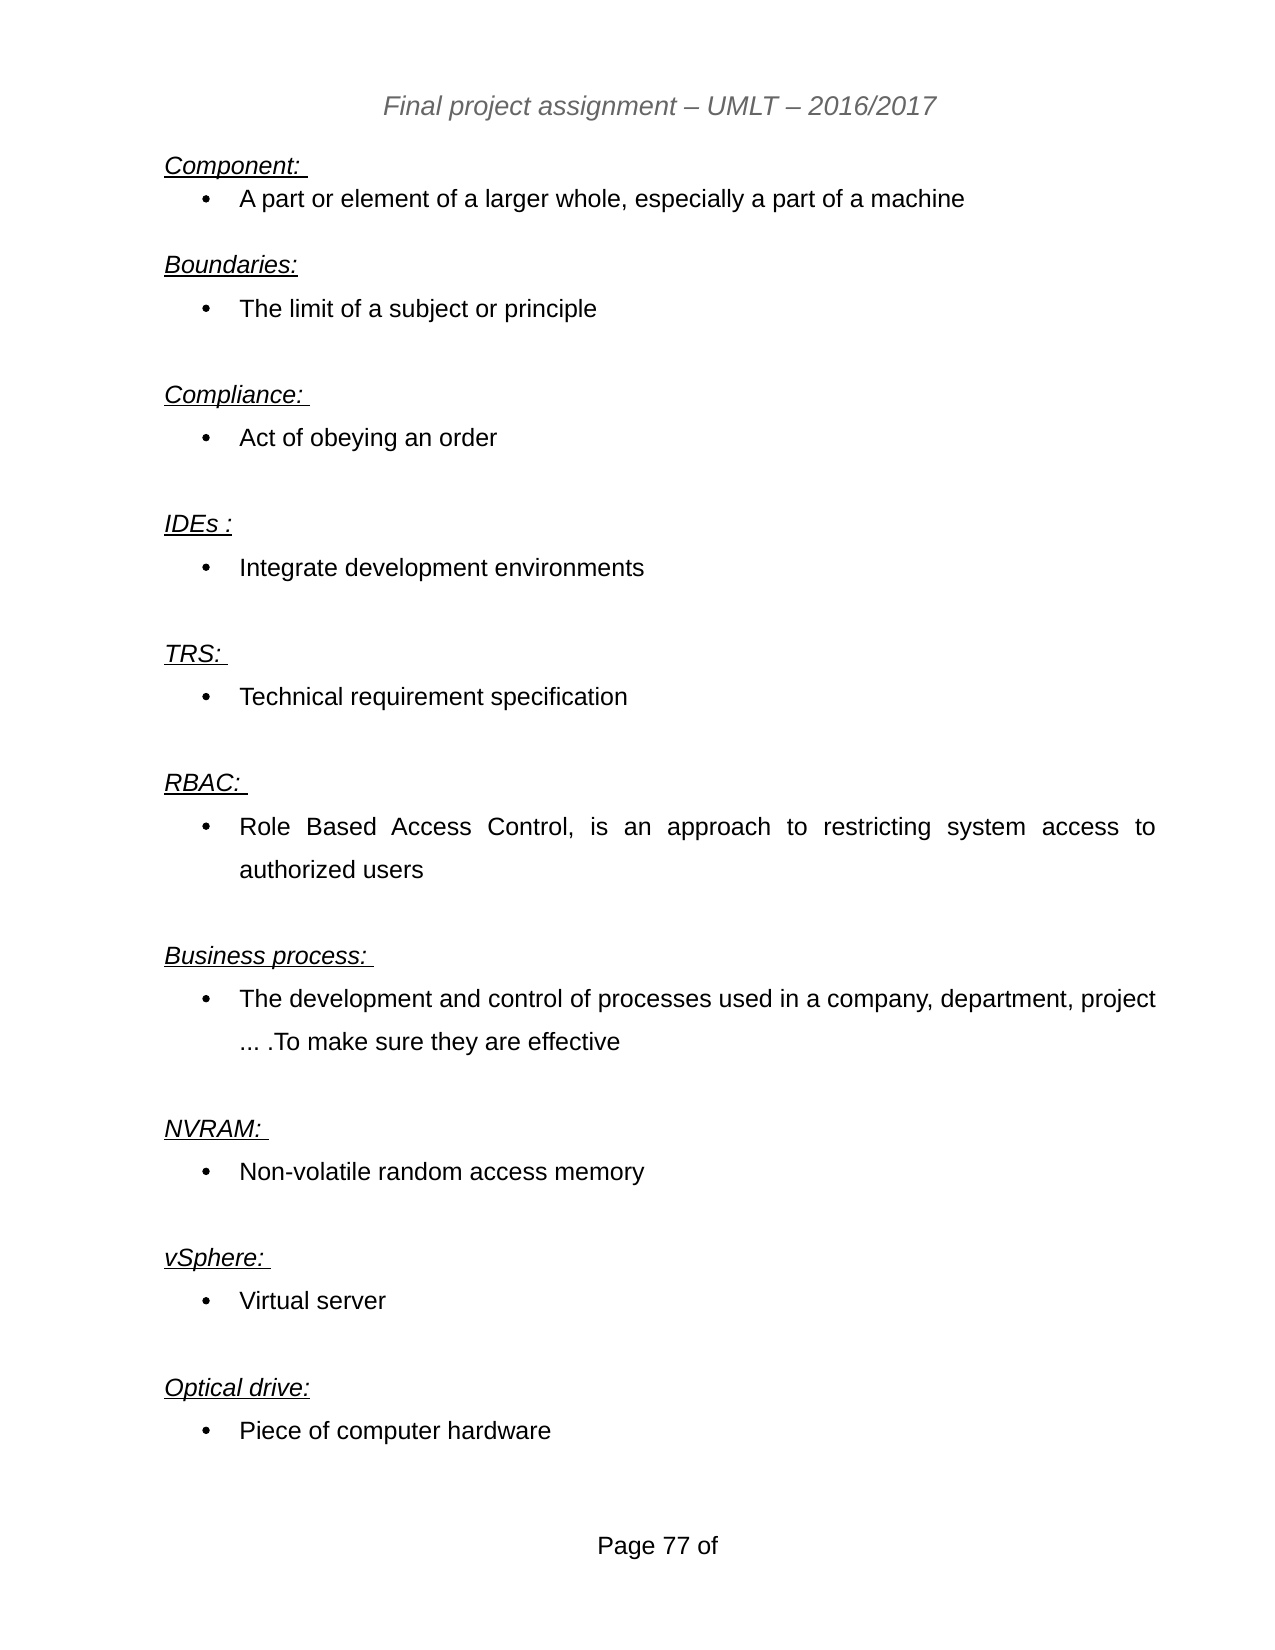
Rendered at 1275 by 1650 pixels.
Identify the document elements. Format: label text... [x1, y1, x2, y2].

text Business process: [164, 941, 1158, 970]
text TRS: [164, 639, 1158, 668]
list Non-volatile random access memory [202, 1157, 1158, 1186]
text NVRAM: [164, 1113, 1158, 1142]
list Integrate development environments [202, 552, 1158, 581]
list Technical requirement specification [202, 682, 1158, 711]
list Virtual server [202, 1286, 1158, 1315]
list Act of obeying an order [202, 423, 1158, 452]
text Component: [164, 151, 1158, 180]
list The limit of a subject or principle [202, 293, 1158, 322]
text Compliance: [164, 380, 1158, 409]
list A part or element of a larger whole, especially a part of a machine [202, 184, 1158, 213]
list Role Based Access Control, is an approach to restricting system access to authorized users [202, 811, 1158, 883]
text RBAC: [164, 768, 1158, 797]
text vSphere: [164, 1243, 1158, 1272]
text IDEs : [164, 509, 1158, 538]
list Piece of computer hardware [202, 1416, 1158, 1444]
text Optical drive: [164, 1372, 1158, 1401]
list The development and control of processes used in a company, department, project ... .To make sure they are effective [202, 984, 1158, 1056]
text Boundaries: [164, 250, 1158, 279]
